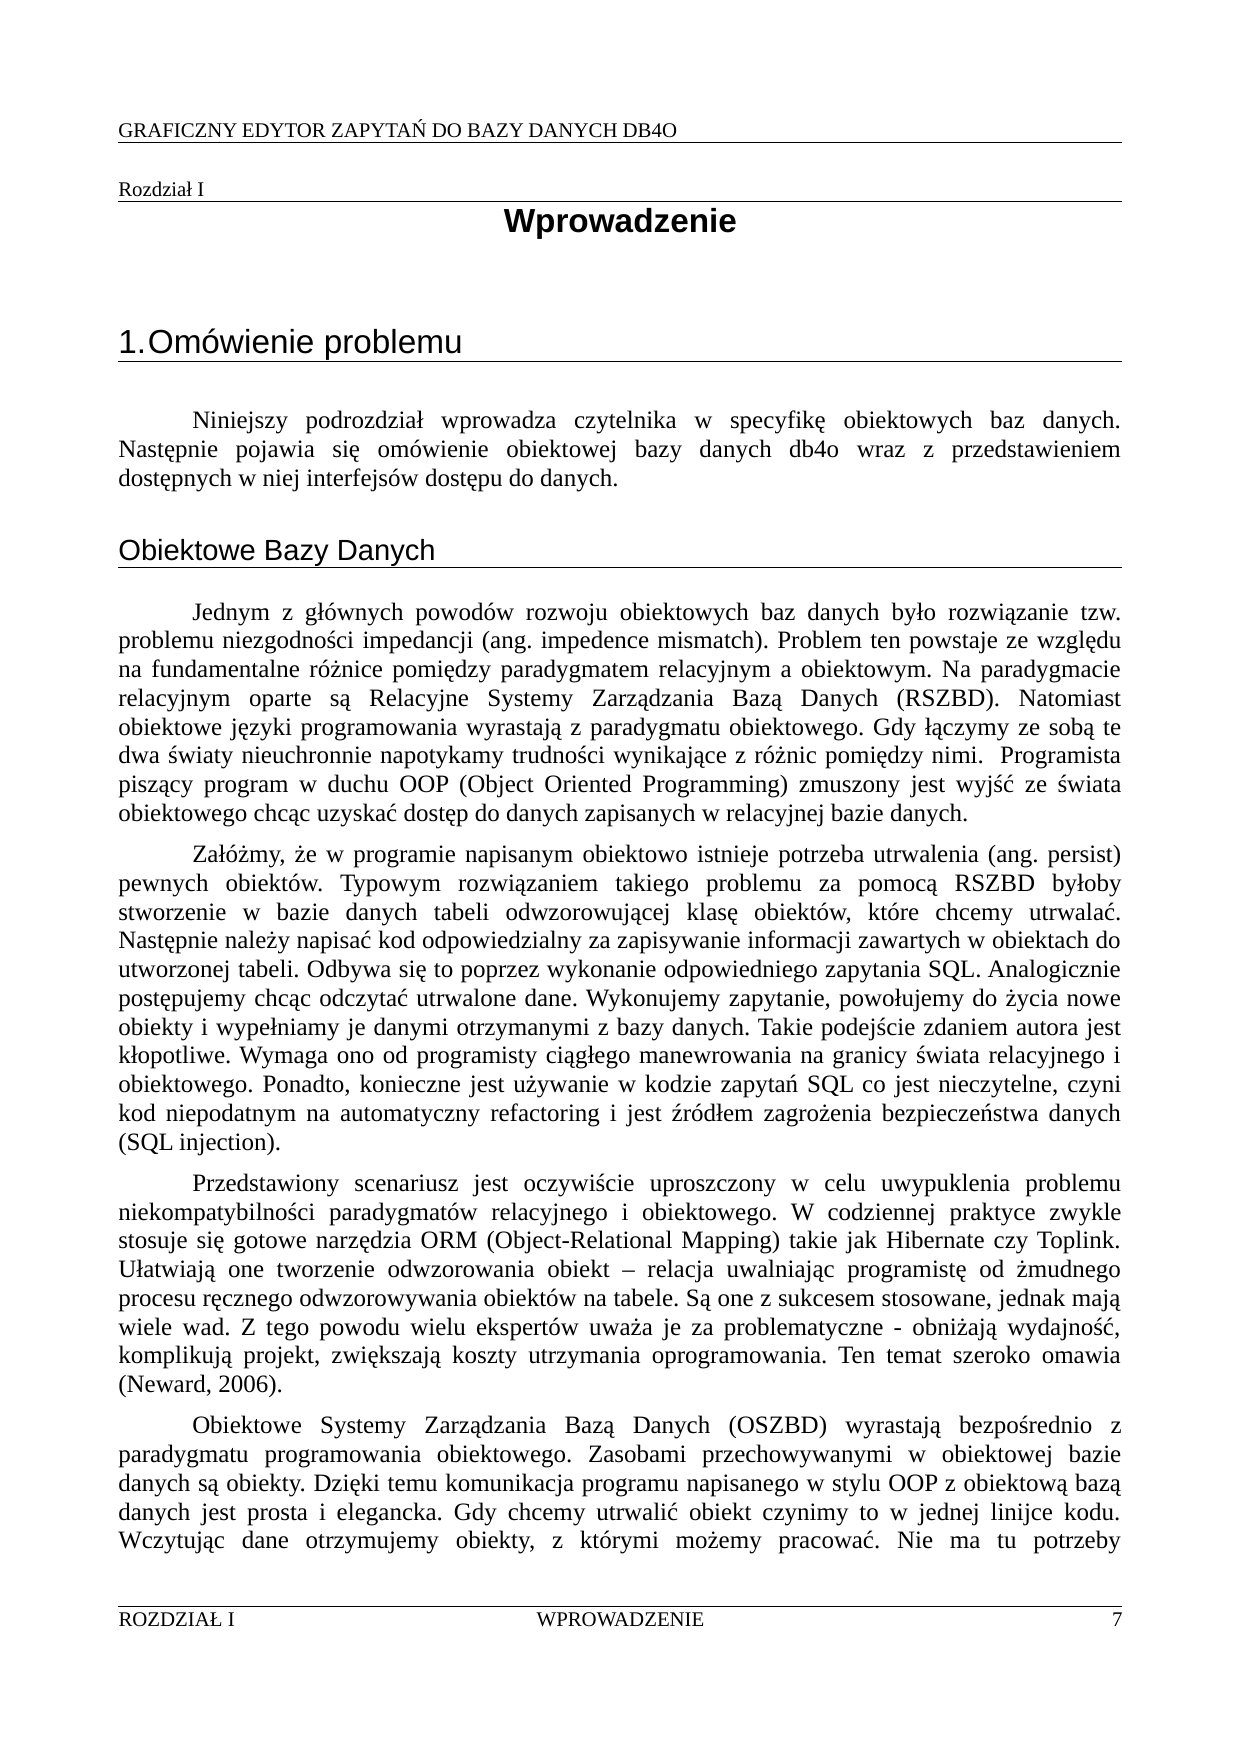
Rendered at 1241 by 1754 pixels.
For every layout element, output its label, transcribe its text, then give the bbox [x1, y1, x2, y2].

subtitle Obiektowe Bazy Danych [118, 533, 1122, 567]
text Niniejszy podrozdział wprowadza czytelnika w specyfikę obiektowych baz danych. Następnie pojawia się omówienie obiektowej bazy danych db4o wraz z przedstawieniem dostępnych w niej interfejsów dostępu do danych. [118, 405, 1122, 491]
text Wprowadzenie [118, 202, 1122, 240]
subtitle Omówienie problemu [118, 322, 1122, 361]
text Przedstawiony scenariusz jest oczywiście uproszczony w celu uwypuklenia problemu niekompatybilności paradygmatów relacyjnego i obiektowego. W codziennej praktyce zwykle stosuje się gotowe narzędzia ORM (Object-Relational Mapping) takie jak Hibernate czy Toplink. Ułatwiają one tworzenie odwzorowania obiekt – relacja uwalniając programistę od żmudnego procesu ręcznego odwzorowywania obiektów na tabele. Są one z sukcesem stosowane, jednak mają wiele wad. Z tego powodu wielu ekspertów uważa je za problematyczne - obniżają wydajność, komplikują projekt, zwiększają koszty utrzymania oprogramowania. Ten temat szeroko omawia (Neward, 2006). [118, 1168, 1122, 1398]
text Jednym z głównych powodów rozwoju obiektowych baz danych było rozwiązanie tzw. problemu niezgodności impedancji (ang. impedence mismatch). Problem ten powstaje ze względu na fundamentalne różnice pomiędzy paradygmatem relacyjnym a obiektowym. Na paradygmacie relacyjnym oparte są Relacyjne Systemy Zarządzania Bazą Danych (RSZBD). Natomiast obiektowe języki programowania wyrastają z paradygmatu obiektowego. Gdy łączymy ze sobą te dwa światy nieuchronnie napotykamy trudności wynikające z różnic pomiędzy nimi. Programista piszący program w duchu OOP (Object Oriented Programming) zmuszony jest wyjść ze świata obiektowego chcąc uzyskać dostęp do danych zapisanych w relacyjnej bazie danych. [118, 597, 1122, 827]
text Obiektowe Systemy Zarządzania Bazą Danych (OSZBD) wyrastają bezpośrednio z paradygmatu programowania obiektowego. Zasobami przechowywanymi w obiektowej bazie danych są obiekty. Dzięki temu komunikacja programu napisanego w stylu OOP z obiektową bazą danych jest prosta i elegancka. Gdy chcemy utrwalić obiekt czynimy to w jednej linijce kodu. Wczytując dane otrzymujemy obiekty, z którymi możemy pracować. Nie ma tu potrzeby [118, 1410, 1122, 1554]
subtitle Rozdział I [118, 177, 1122, 201]
text Załóżmy, że w programie napisanym obiektowo istnieje potrzeba utrwalenia (ang. persist) pewnych obiektów. Typowym rozwiązaniem takiego problemu za pomocą RSZBD byłoby stworzenie w bazie danych tabeli odwzorowującej klasę obiektów, które chcemy utrwalać. Następnie należy napisać kod odpowiedzialny za zapisywanie informacji zawartych w obiektach do utworzonej tabeli. Odbywa się to poprzez wykonanie odpowiedniego zapytania SQL. Analogicznie postępujemy chcąc odczytać utrwalone dane. Wykonujemy zapytanie, powołujemy do życia nowe obiekty i wypełniamy je danymi otrzymanymi z bazy danych. Takie podejście zdaniem autora jest kłopotliwe. Wymaga ono od programisty ciągłego manewrowania na granicy świata relacyjnego i obiektowego. Ponadto, konieczne jest używanie w kodzie zapytań SQL co jest nieczytelne, czyni kod niepodatnym na automatyczny refactoring i jest źródłem zagrożenia bezpieczeństwa danych (SQL injection). [118, 839, 1122, 1155]
